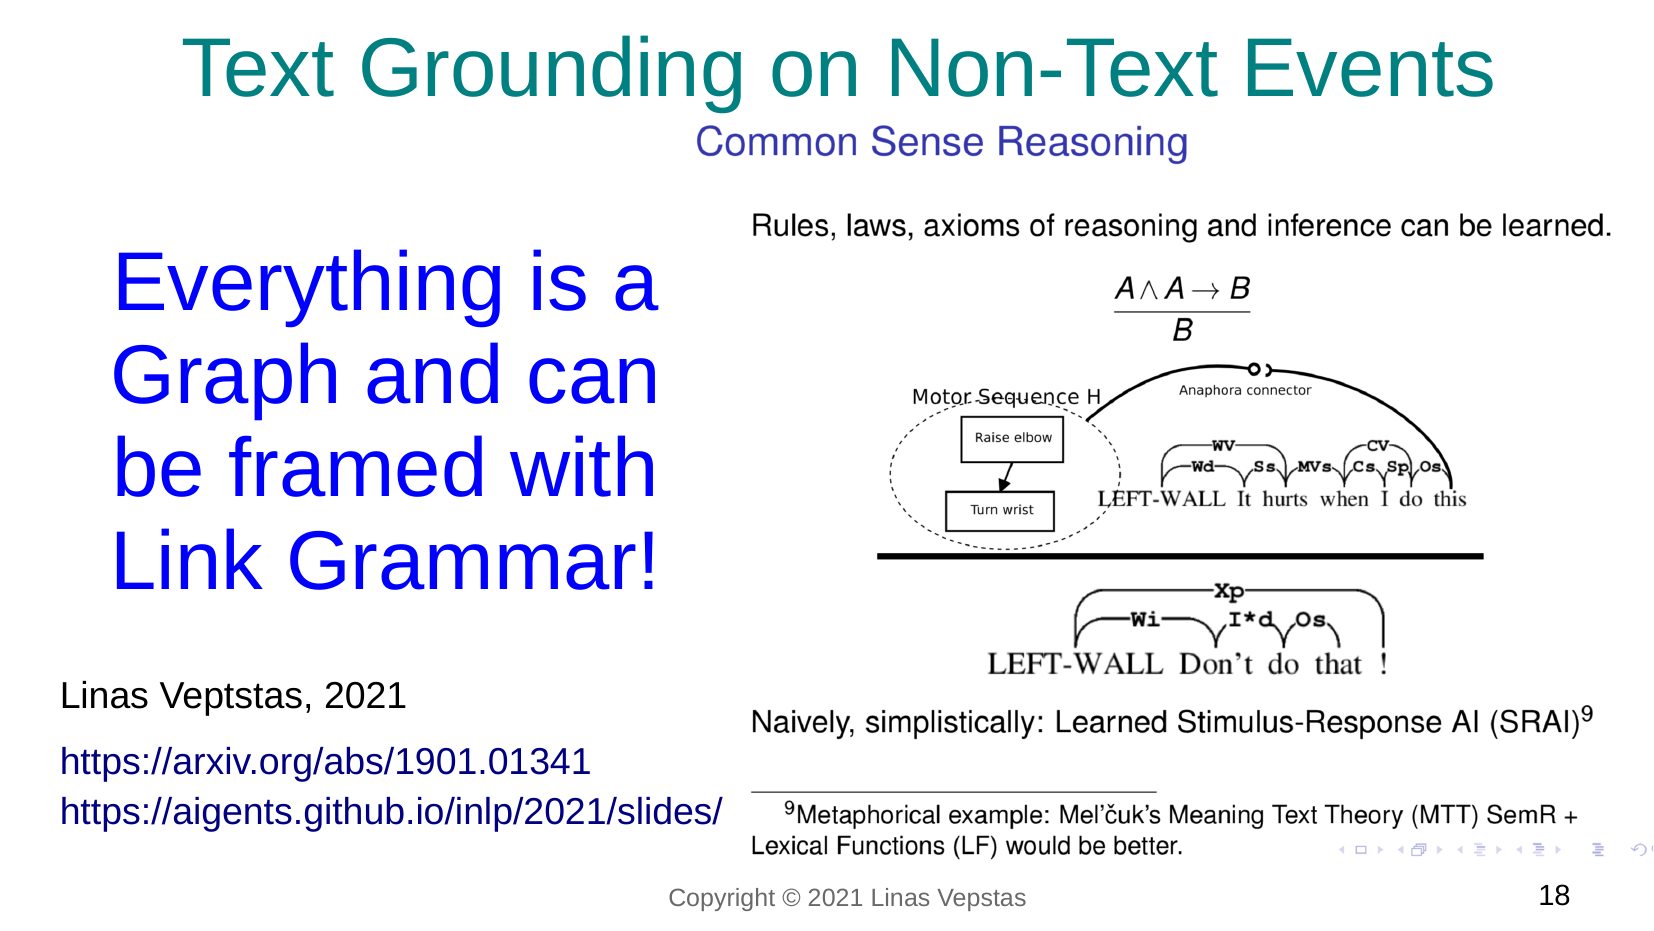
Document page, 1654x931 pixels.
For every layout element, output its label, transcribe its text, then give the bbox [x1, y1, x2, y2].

text_box https://aigents.github.io/inlp/2021/slides/ [45, 783, 739, 841]
text_box Everything is a Graph and can be framed with Link Grammar! [28, 178, 693, 662]
text_box Text Grounding on Non-Text Events [0, 0, 1653, 135]
picture [676, 103, 1654, 862]
text_box Linas Veptstas, 2021 https://arxiv.org/abs/1901.01341 [45, 667, 607, 790]
